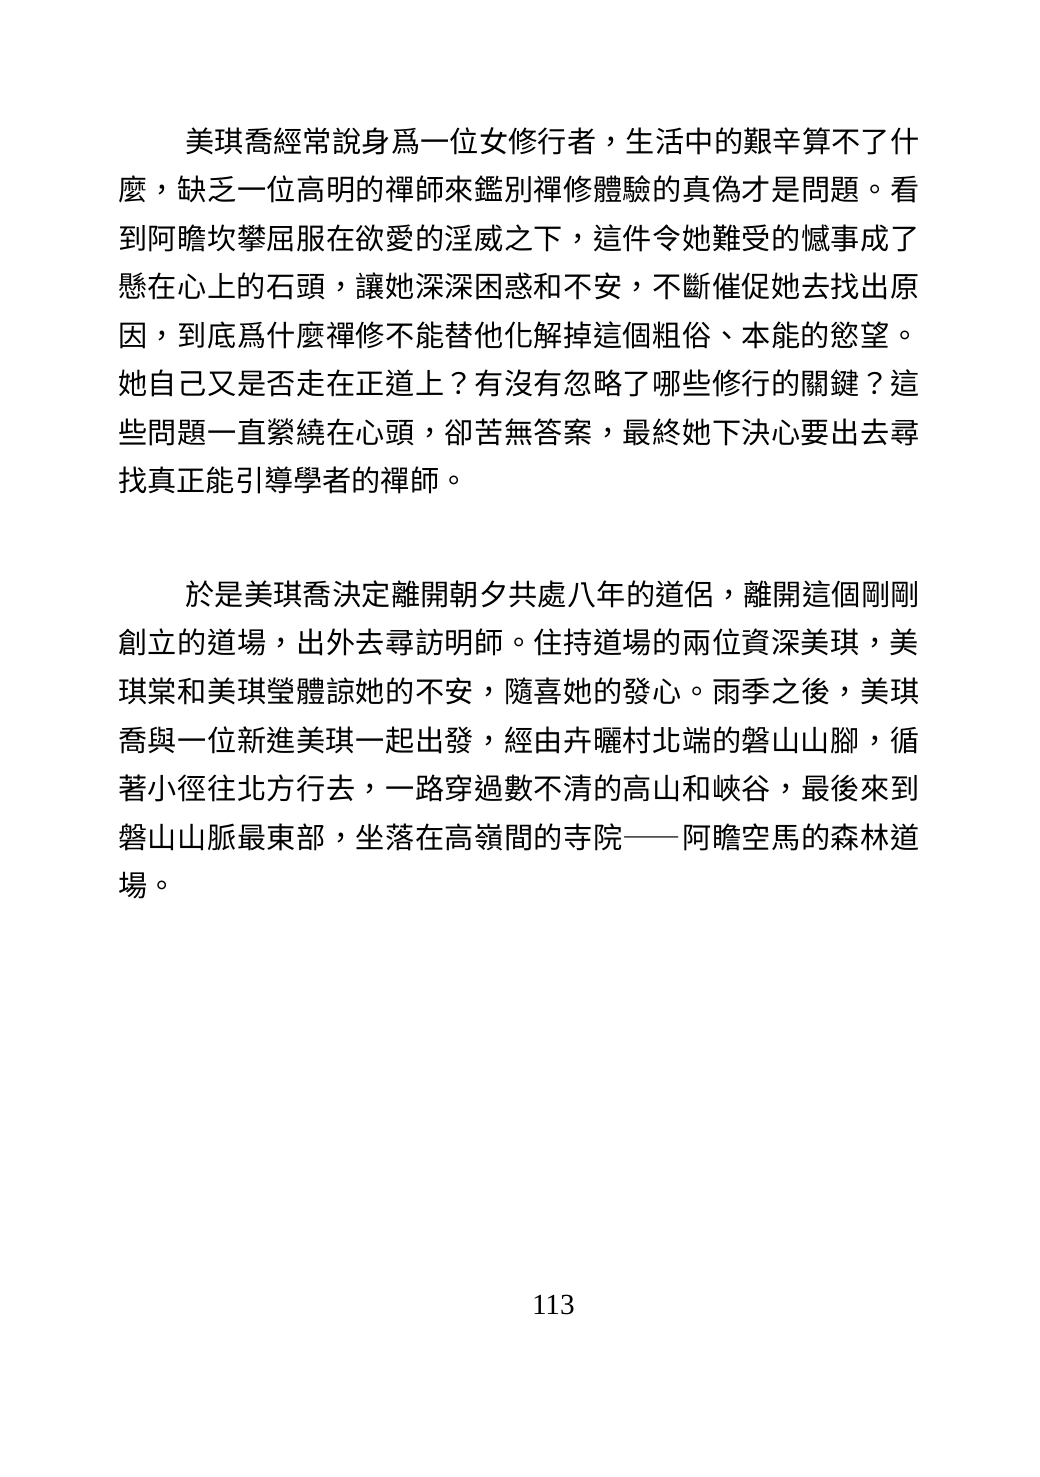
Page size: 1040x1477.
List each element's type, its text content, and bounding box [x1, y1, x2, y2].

text 美琪喬經常說身爲一位女修行者，生活中的艱辛算不了什麼，缺乏一位高明的禪師來鑑別禪修體驗的真偽才是問題。看到阿瞻坎攀屈服在欲愛的淫威之下，這件令她難受的憾事成了懸在心上的石頭，讓她深深困惑和不安，不斷催促她去找出原因，到底爲什麼禪修不能替他化解掉這個粗俗、本能的慾望。她自己又是否走在正道上？有沒有忽略了哪些修行的關鍵？這些問題一直縈繞在心頭，卻苦無答案，最終她下決心要出去尋找真正能引導學者的禪師。 [118, 118, 921, 500]
text 於是美琪喬決定離開朝夕共處八年的道侶，離開這個剛剛創立的道場，出外去尋訪明師。住持道場的兩位資深美琪，美琪棠和美琪瑩體諒她的不安，隨喜她的發心。雨季之後，美琪喬與一位新進美琪一起出發，經由卉曬村北端的磐山山腳，循著小徑往北方行去，一路穿過數不清的高山和峽谷，最後來到磐山山脈最東部，坐落在高嶺間的寺院——阿瞻空馬的森林道場。 [118, 571, 921, 905]
